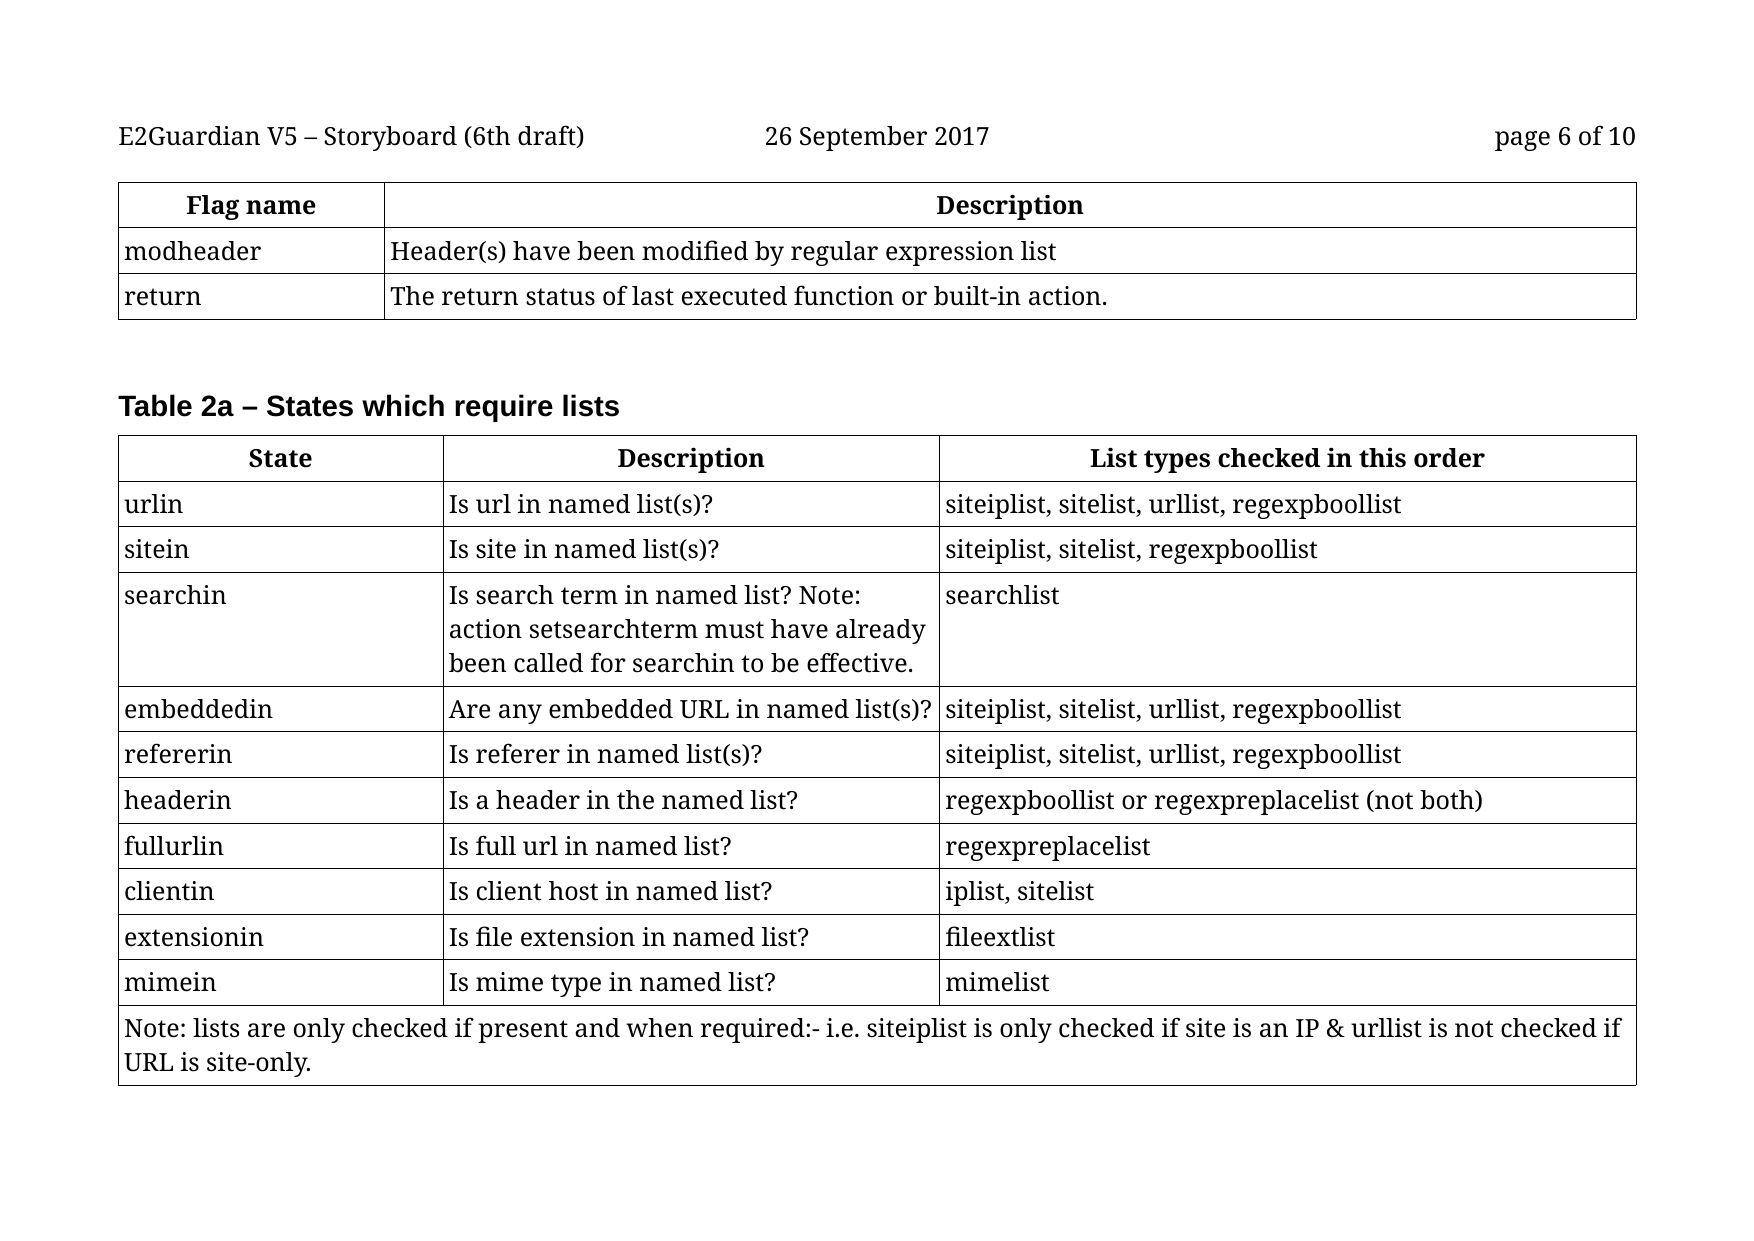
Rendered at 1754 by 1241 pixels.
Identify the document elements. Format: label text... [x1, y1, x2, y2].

table_cell fullurlin [119, 824, 443, 868]
table_cell Note: lists are only checked if present and when required:- i.e. siteiplist is only checked if site is an IP & urllist is not checked if URL is site-only. [119, 1006, 1636, 1084]
table_cell fileextlist [940, 915, 1636, 959]
table_cell urlin [119, 482, 443, 526]
table_cell searchin [119, 573, 443, 686]
table_cell searchlist [940, 573, 1636, 686]
table_cell The return status of last executed function or built-in action. [385, 274, 1636, 318]
table_cell regexpboollist or regexpreplacelist (not both) [940, 778, 1636, 822]
table_cell Header(s) have been modified by regular expression list [385, 228, 1636, 273]
table_cell clientin [119, 869, 443, 914]
table_cell Is site in named list(s)? [444, 527, 939, 572]
table_cell siteiplist, sitelist, regexpboollist [940, 527, 1636, 572]
table_cell mimelist [940, 960, 1636, 1005]
table_cell siteiplist, sitelist, urllist, regexpboollist [940, 732, 1636, 777]
table_cell headerin [119, 778, 443, 822]
table_header Description [385, 183, 1636, 227]
table_cell iplist, sitelist [940, 869, 1636, 914]
table_cell Is client host in named list? [444, 869, 939, 914]
table_cell modheader [119, 228, 384, 273]
table_cell Is url in named list(s)? [444, 482, 939, 526]
table_cell Is mime type in named list? [444, 960, 939, 1005]
subtitle Table 2a – States which require lists [118, 389, 1636, 422]
table_cell regexpreplacelist [940, 824, 1636, 868]
table_cell Is full url in named list? [444, 824, 939, 868]
table_cell return [119, 274, 384, 318]
table_cell siteiplist, sitelist, urllist, regexpboollist [940, 687, 1636, 731]
table_cell sitein [119, 527, 443, 572]
table_header Description [444, 436, 939, 481]
table_cell Is a header in the named list? [444, 778, 939, 822]
table_cell embeddedin [119, 687, 443, 731]
table_cell Are any embedded URL in named list(s)? [444, 687, 939, 731]
table_header List types checked in this order [940, 436, 1636, 481]
table_cell Is search term in named list? Note: action setsearchterm must have already been called for searchin to be effective. [444, 573, 939, 686]
table_header Flag name [119, 183, 384, 227]
table_cell extensionin [119, 915, 443, 959]
table_cell siteiplist, sitelist, urllist, regexpboollist [940, 482, 1636, 526]
table_cell Is file extension in named list? [444, 915, 939, 959]
table_cell Is referer in named list(s)? [444, 732, 939, 777]
table_cell mimein [119, 960, 443, 1005]
table_header State [119, 436, 443, 481]
table_cell refererin [119, 732, 443, 777]
